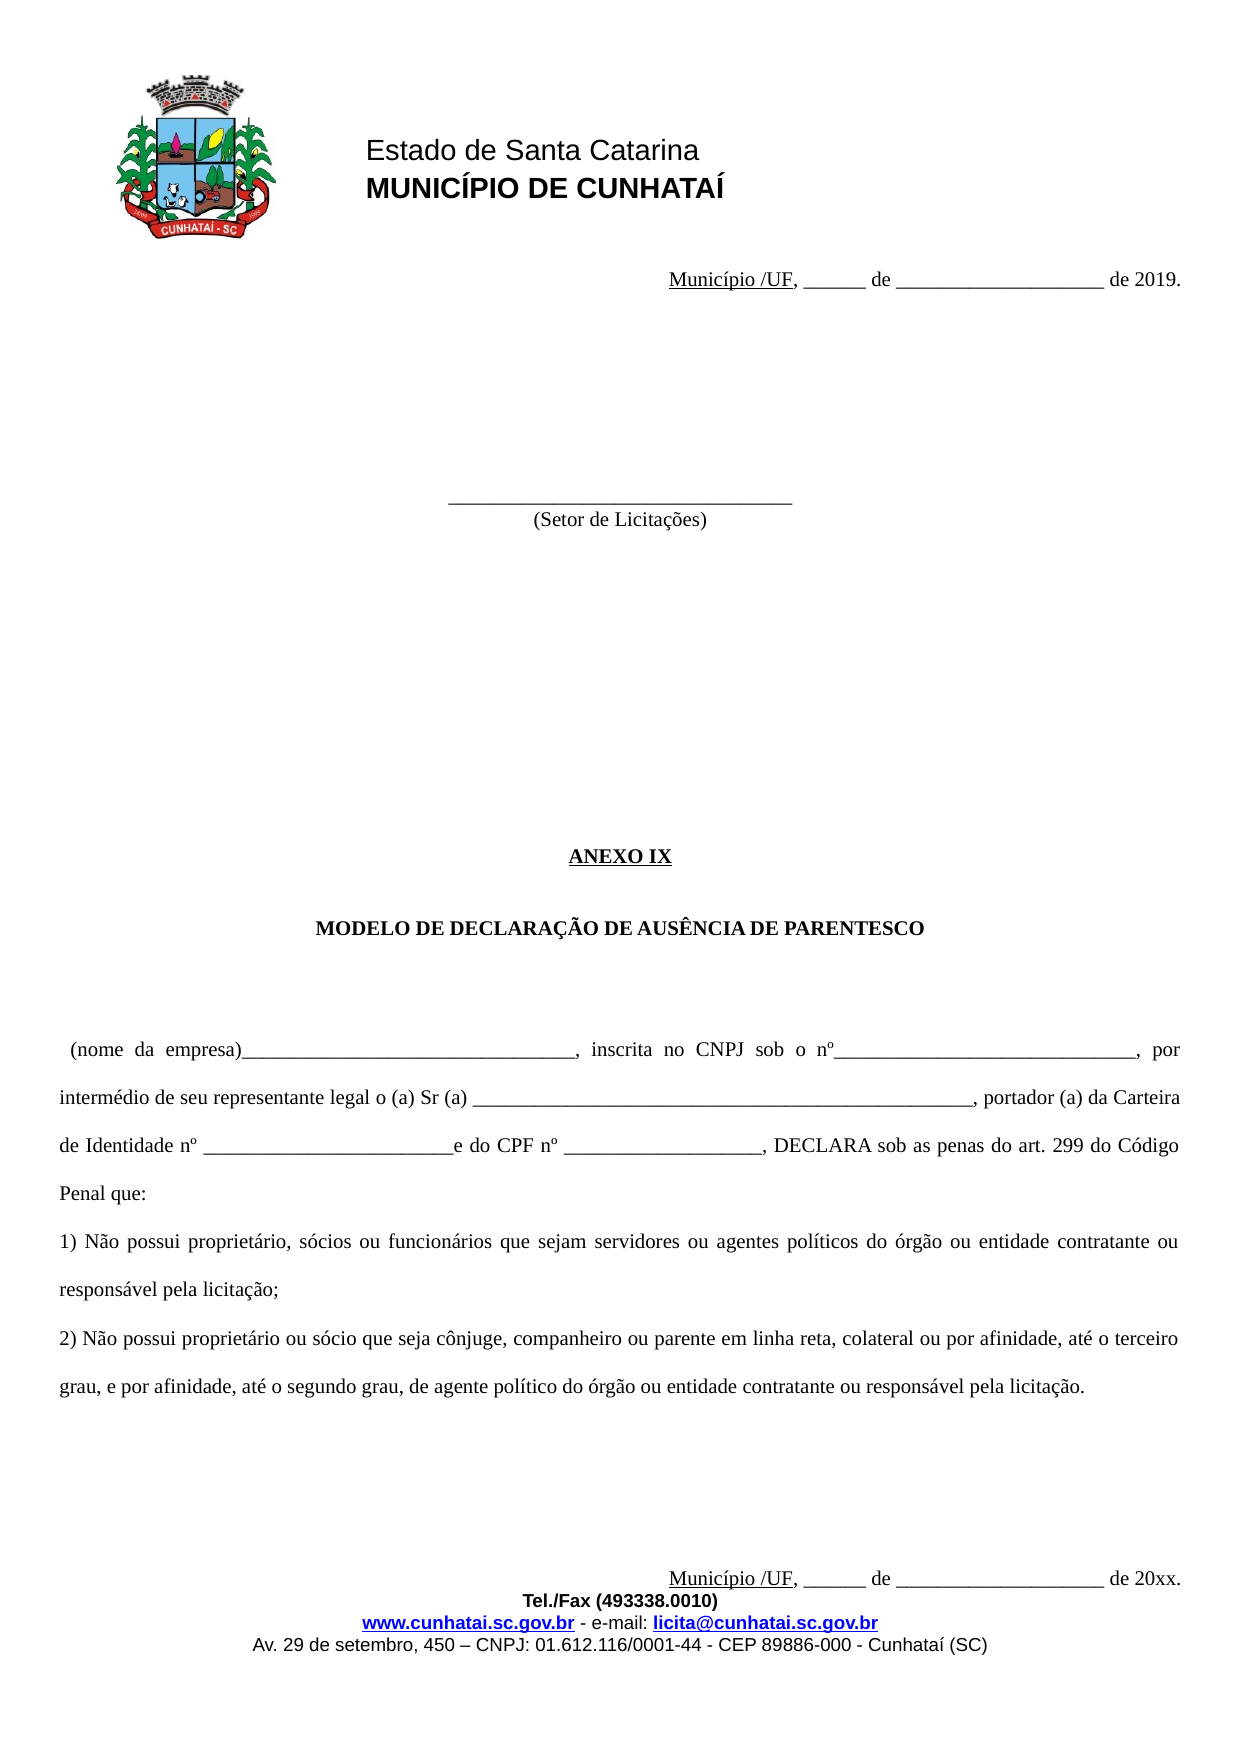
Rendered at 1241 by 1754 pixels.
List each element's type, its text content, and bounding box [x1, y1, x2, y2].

text Município /UF, ______ de ____________________ de 2019. [59, 267, 1181, 291]
text 1) Não possui proprietário, sócios ou funcionários que sejam servidores ou agentes políticos do órgão ou entidade contratante ou responsável pela licitação; [59, 1229, 1181, 1301]
text _________________________________ [59, 291, 1181, 507]
text 2) Não possui proprietário ou sócio que seja cônjuge, companheiro ou parente em linha reta, colateral ou por afinidade, até o terceiro grau, e por afinidade, até o segundo grau, de agente político do órgão ou entidade contratante ou responsável pela licitação. [59, 1325, 1181, 1398]
text (Setor de Licitações) [59, 507, 1181, 531]
text MODELO DE DECLARAÇÃO DE AUSÊNCIA DE PARENTESCO [59, 868, 1181, 940]
text ANEXO IX [59, 844, 1181, 868]
text Município /UF, ______ de ____________________ de 20xx. [59, 1566, 1181, 1590]
text (nome da empresa)________________________________, inscrita no CNPJ sob o nº_____________________________, por intermédio de seu representante legal o (a) Sr (a) ________________________________________________, portador (a) da Carteira de Identidade nº ________________________e do CPF nº ___________________, DECLARA sob as penas do art. 299 do Código Penal que: [59, 1037, 1181, 1205]
